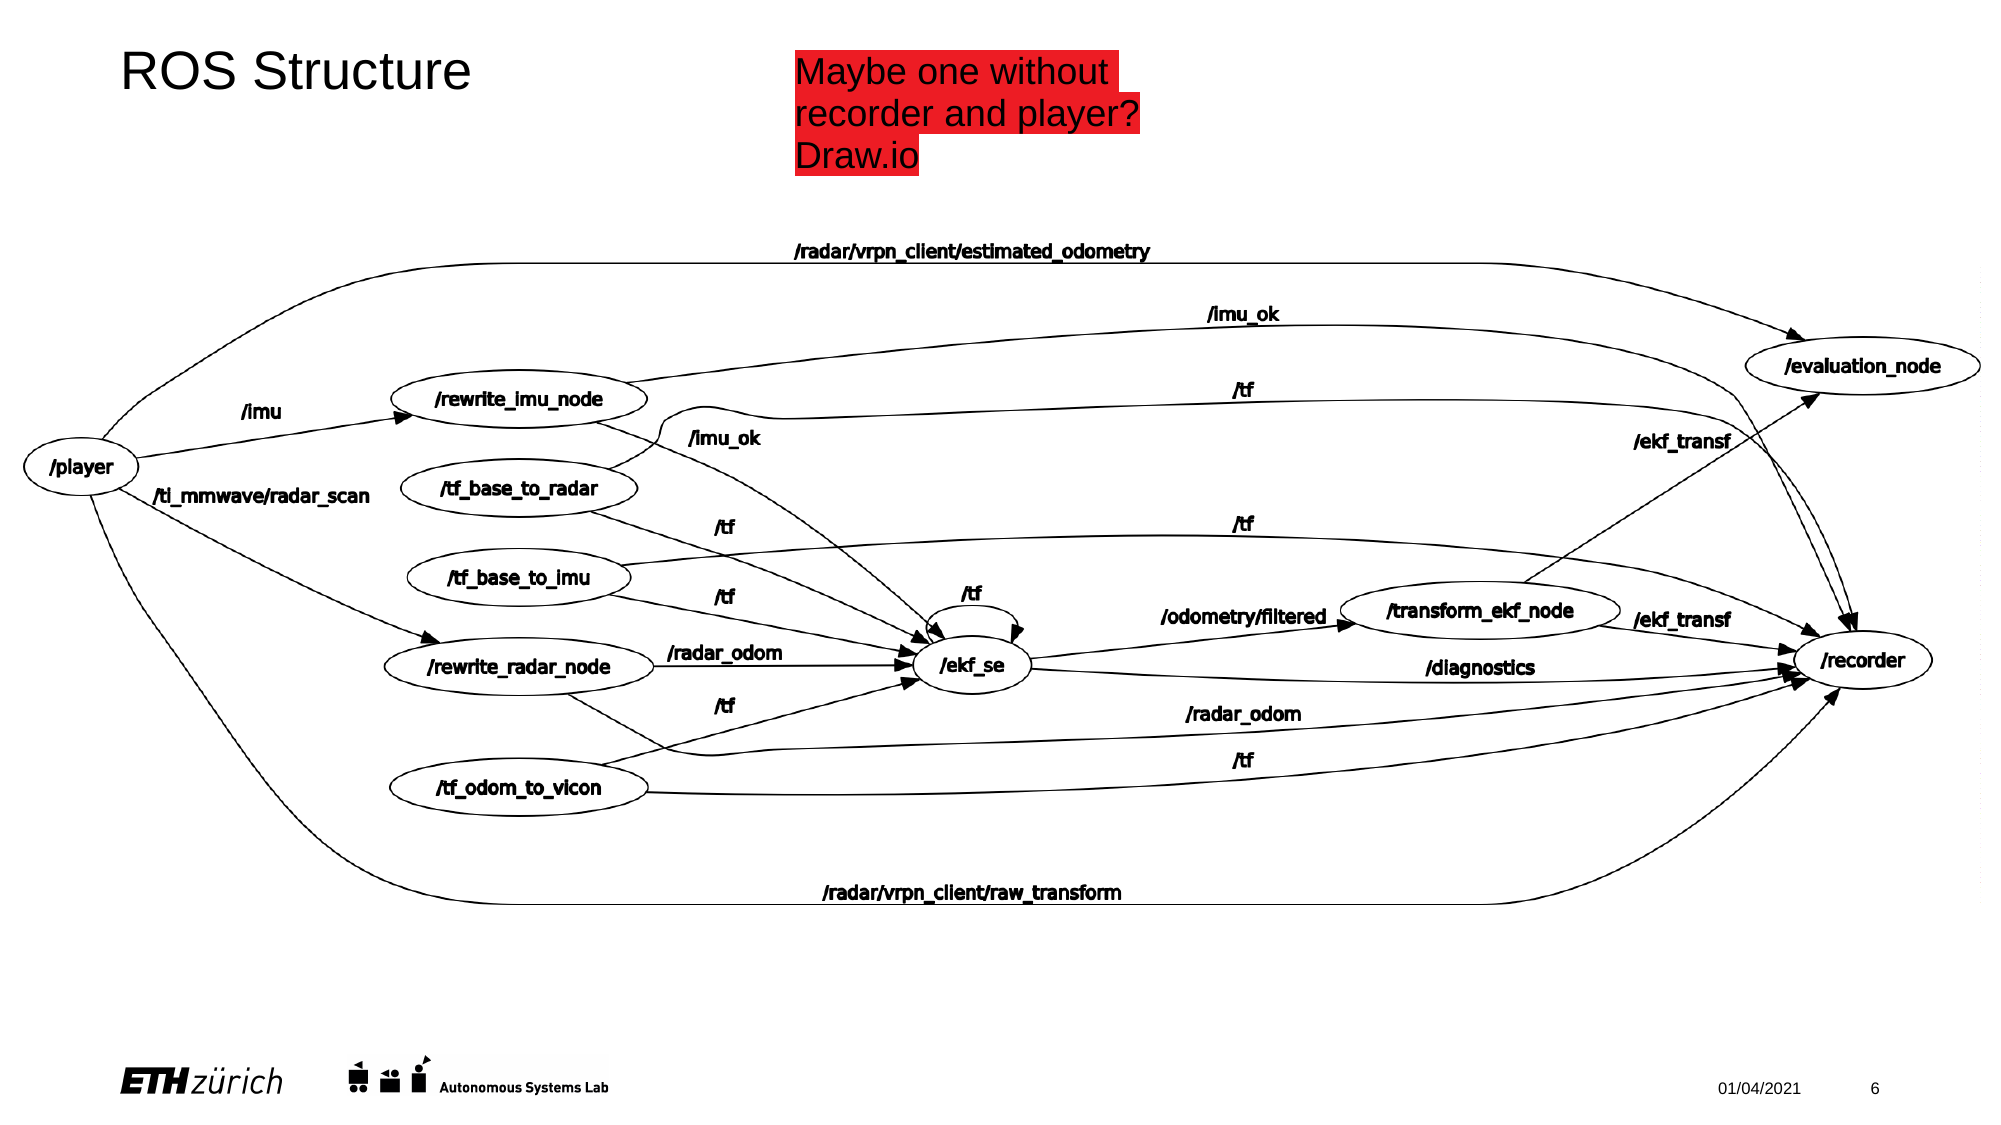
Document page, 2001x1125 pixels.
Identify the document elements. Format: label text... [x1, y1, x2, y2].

slide_number [1827, 1069, 1880, 1106]
slide_number 01/04/2021 [1718, 1069, 1819, 1106]
text_box Maybe one without recorder and player? Draw.io [780, 42, 1231, 184]
picture [23, 239, 1981, 905]
title ROS Structure [120, 42, 1880, 191]
picture [120, 1067, 282, 1094]
